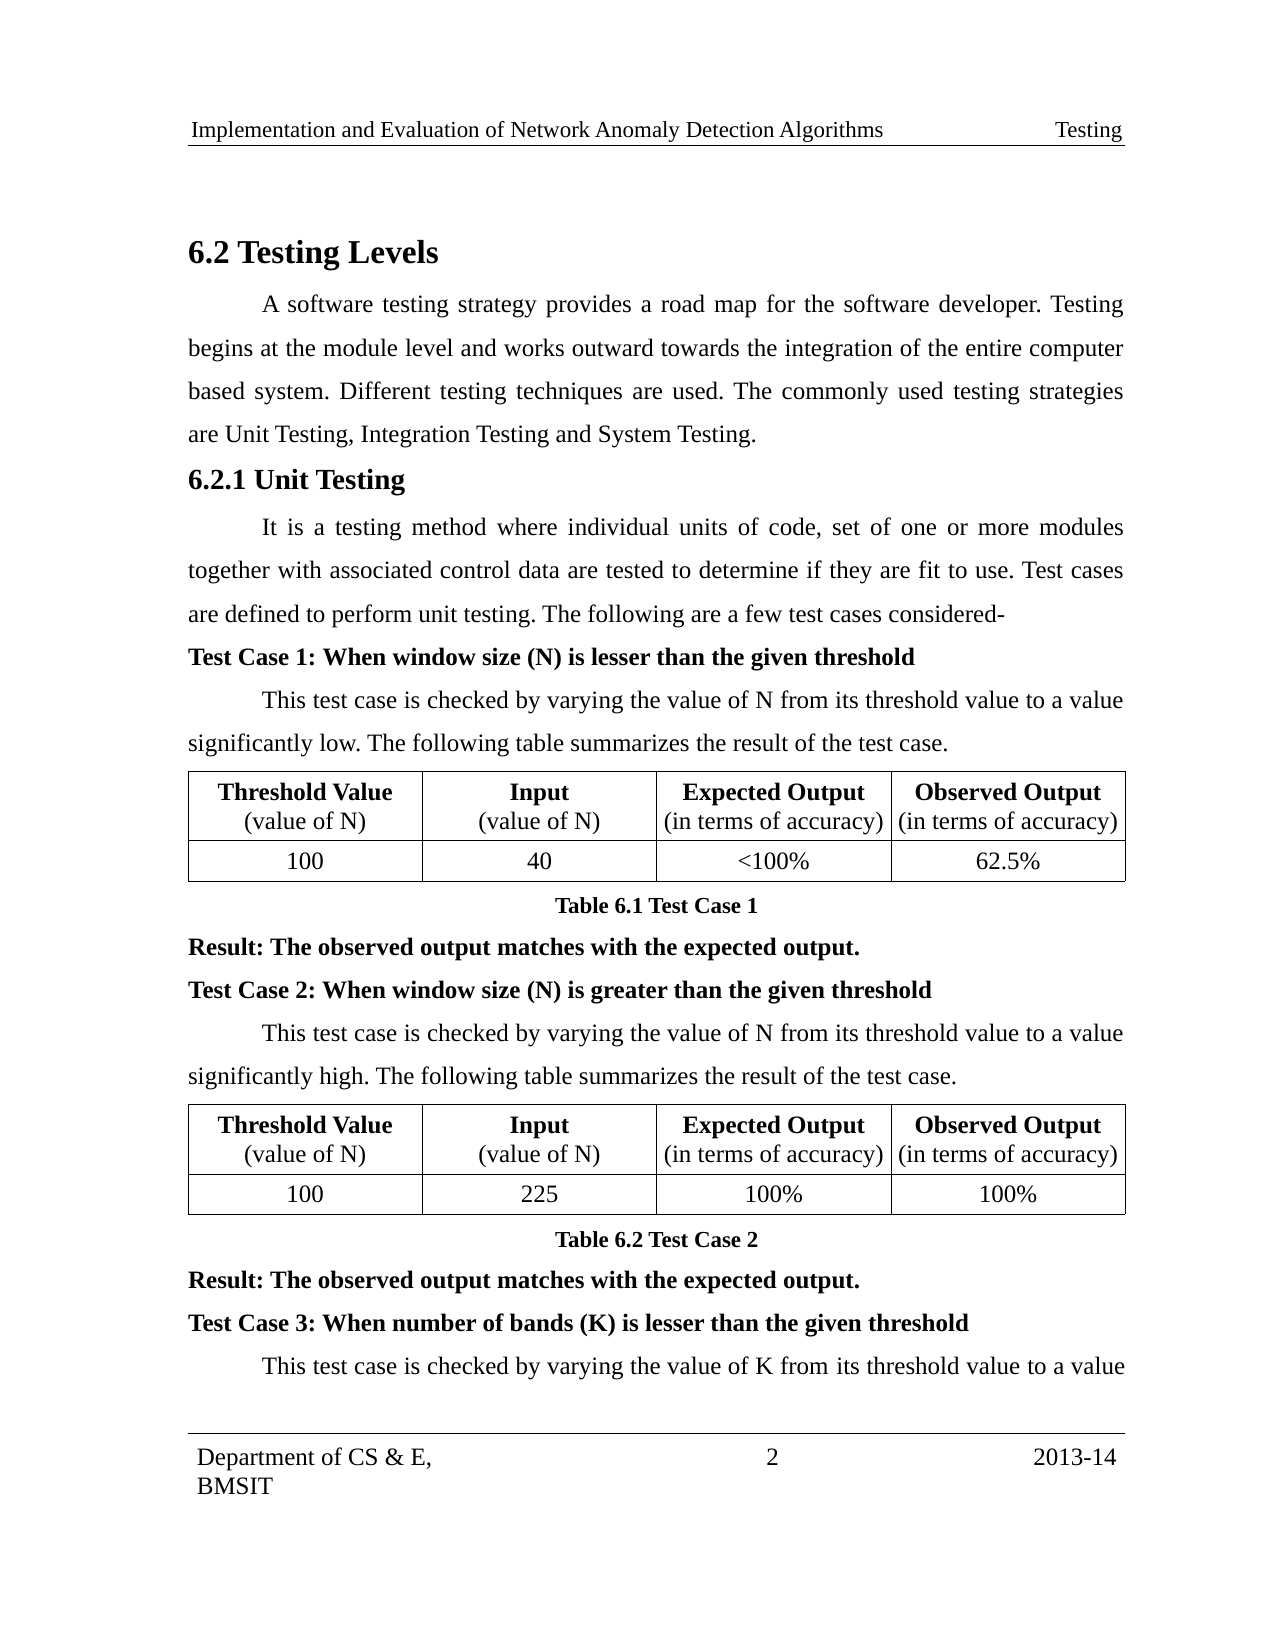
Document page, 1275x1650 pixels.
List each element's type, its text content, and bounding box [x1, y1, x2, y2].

table_cell 100% [657, 1175, 891, 1214]
text This test case is checked by varying the value of N from its threshold value to a value significantly low. The following table summarizes the result of the test case. [188, 685, 1125, 757]
table_cell <100% [657, 841, 891, 881]
text This test case is checked by varying the value of N from its threshold value to a value significantly high. The following table summarizes the result of the test case. [188, 1018, 1125, 1090]
table_cell 225 [423, 1175, 656, 1214]
table_header Threshold Value (value of N) [189, 772, 422, 840]
table_cell 100 [189, 1175, 422, 1214]
text A software testing strategy provides a road map for the software developer. Testing begins at the module level and works outward towards the integration of the entire computer based system. Different testing techniques are used. The commonly used testing strategies are Unit Testing, Integration Testing and System Testing. [188, 289, 1125, 448]
table_header Expected Output (in terms of accuracy) [657, 1105, 891, 1173]
text Result: The observed output matches with the expected output. [188, 932, 1125, 961]
table_cell 62.5% [892, 841, 1125, 881]
text It is a testing method where individual units of code, set of one or more modules together with associated control data are tested to determine if they are fit to use. Test cases are defined to perform unit testing. The following are a few test cases considered- [188, 512, 1125, 627]
text Result: The observed output matches with the expected output. [188, 1265, 1125, 1294]
subtitle 6.2 Testing Levels [188, 232, 1125, 270]
table_cell 40 [423, 841, 656, 881]
table_header Threshold Value (value of N) [189, 1105, 422, 1173]
table_header Input (value of N) [423, 772, 656, 840]
text Test Case 3: When number of bands (K) is lesser than the given threshold [188, 1308, 1125, 1337]
table_cell 100 [189, 841, 422, 881]
text Test Case 1: When window size (N) is lesser than the given threshold [188, 642, 1125, 671]
text Test Case 2: When window size (N) is greater than the given threshold [188, 975, 1125, 1004]
subtitle 6.2.1 Unit Testing [188, 462, 1125, 496]
text Table 6.1 Test Case 1 [188, 892, 1125, 919]
table_header Observed Output (in terms of accuracy) [892, 772, 1125, 840]
table_header Expected Output (in terms of accuracy) [657, 772, 891, 840]
table_header Observed Output (in terms of accuracy) [892, 1105, 1125, 1173]
table_cell 100% [892, 1175, 1125, 1214]
text Table 6.2 Test Case 2 [188, 1226, 1125, 1252]
text This test case is checked by varying the value of K from its threshold value to a value [188, 1351, 1125, 1380]
table_header Input (value of N) [423, 1105, 656, 1173]
